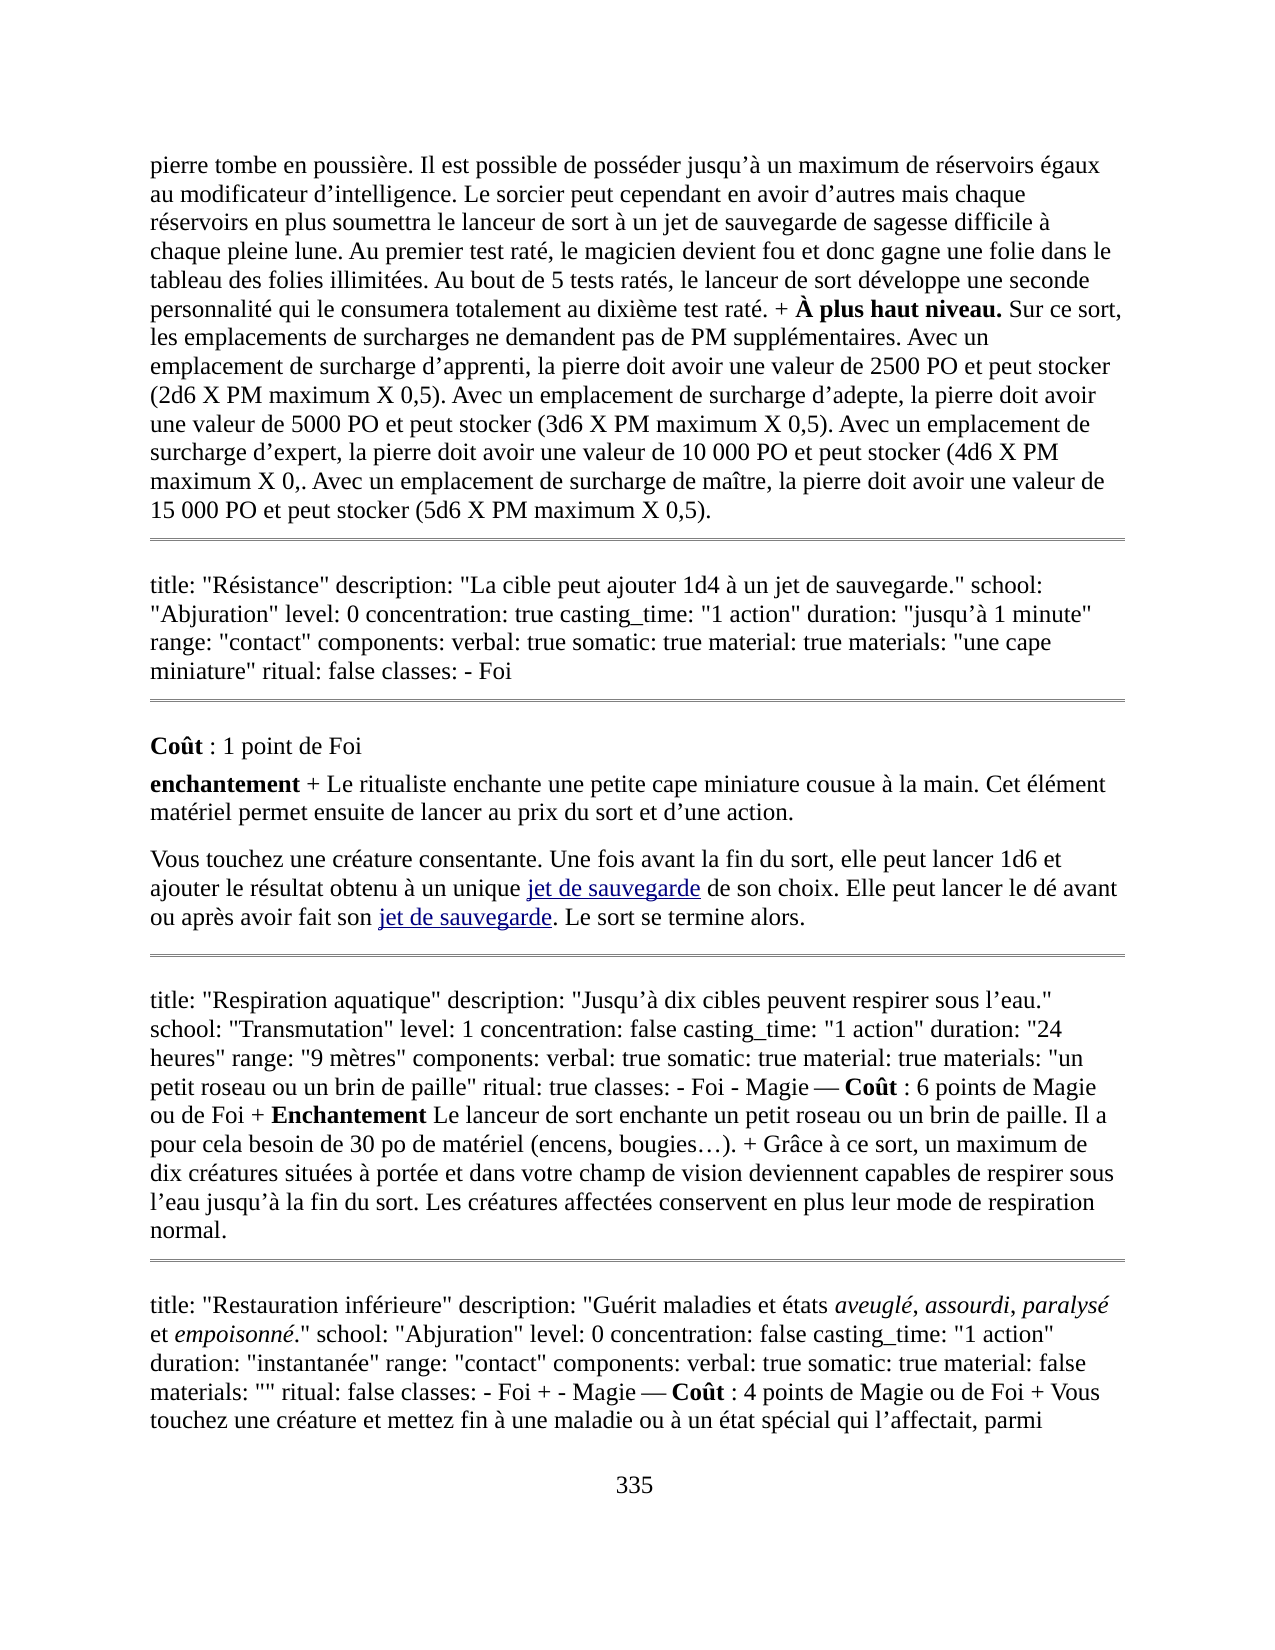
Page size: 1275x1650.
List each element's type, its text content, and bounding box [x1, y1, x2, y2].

text enchantement + Le ritualiste enchante une petite cape miniature cousue à la main. Cet élément matériel permet ensuite de lancer au prix du sort et d’une action. [150, 769, 1125, 826]
text title: "Restauration inférieure" description: "Guérit maladies et états aveuglé, assourdi, paralysé et empoisonné." school: "Abjuration" level: 0 concentration: false casting_time: "1 action" duration: "instantanée" range: "contact" components: verbal: true somatic: true material: false materials: "" ritual: false classes: - Foi + - Magie — Coût : 4 points de Magie ou de Foi + Vous touchez une créature et mettez fin à une maladie ou à un état spécial qui l’affectait, parmi [150, 1290, 1125, 1434]
text Vous touchez une créature consentante. Une fois avant la fin du sort, elle peut lancer 1d6 et ajouter le résultat obtenu à un unique jet de sauvegarde de son choix. Elle peut lancer le dé avant ou après avoir fait son jet de sauvegarde. Le sort se termine alors. [150, 844, 1125, 930]
text Coût : 1 point de Foi [150, 731, 1125, 760]
text title: "Respiration aquatique" description: "Jusqu’à dix cibles peuvent respirer sous l’eau." school: "Transmutation" level: 1 concentration: false casting_time: "1 action" duration: "24 heures" range: "9 mètres" components: verbal: true somatic: true material: true materials: "un petit roseau ou un brin de paille" ritual: true classes: - Foi - Magie — Coût : 6 points de Magie ou de Foi + Enchantement Le lanceur de sort enchante un petit roseau ou un brin de paille. Il a pour cela besoin de 30 po de matériel (encens, bougies…​). + Grâce à ce sort, un maximum de dix créatures situées à portée et dans votre champ de vision deviennent capables de respirer sous l’eau jusqu’à la fin du sort. Les créatures affectées conservent en plus leur mode de respiration normal. [150, 986, 1125, 1244]
text title: "Résistance" description: "La cible peut ajouter 1d4 à un jet de sauvegarde." school: "Abjuration" level: 0 concentration: true casting_time: "1 action" duration: "jusqu’à 1 minute" range: "contact" components: verbal: true somatic: true material: true materials: "une cape miniature" ritual: false classes: - Foi [150, 570, 1125, 685]
text pierre tombe en poussière. Il est possible de posséder jusqu’à un maximum de réservoirs égaux au modificateur d’intelligence. Le sorcier peut cependant en avoir d’autres mais chaque réservoirs en plus soumettra le lanceur de sort à un jet de sauvegarde de sagesse difficile à chaque pleine lune. Au premier test raté, le magicien devient fou et donc gagne une folie dans le tableau des folies illimitées. Au bout de 5 tests ratés, le lanceur de sort développe une seconde personnalité qui le consumera totalement au dixième test raté. + À plus haut niveau. Sur ce sort, les emplacements de surcharges ne demandent pas de PM supplémentaires. Avec un emplacement de surcharge d’apprenti, la pierre doit avoir une valeur de 2500 PO et peut stocker (2d6 X PM maximum X 0,5). Avec un emplacement de surcharge d’adepte, la pierre doit avoir une valeur de 5000 PO et peut stocker (3d6 X PM maximum X 0,5). Avec un emplacement de surcharge d’expert, la pierre doit avoir une valeur de 10 000 PO et peut stocker (4d6 X PM maximum X 0,. Avec un emplacement de surcharge de maître, la pierre doit avoir une valeur de 15 000 PO et peut stocker (5d6 X PM maximum X 0,5). [150, 150, 1125, 524]
